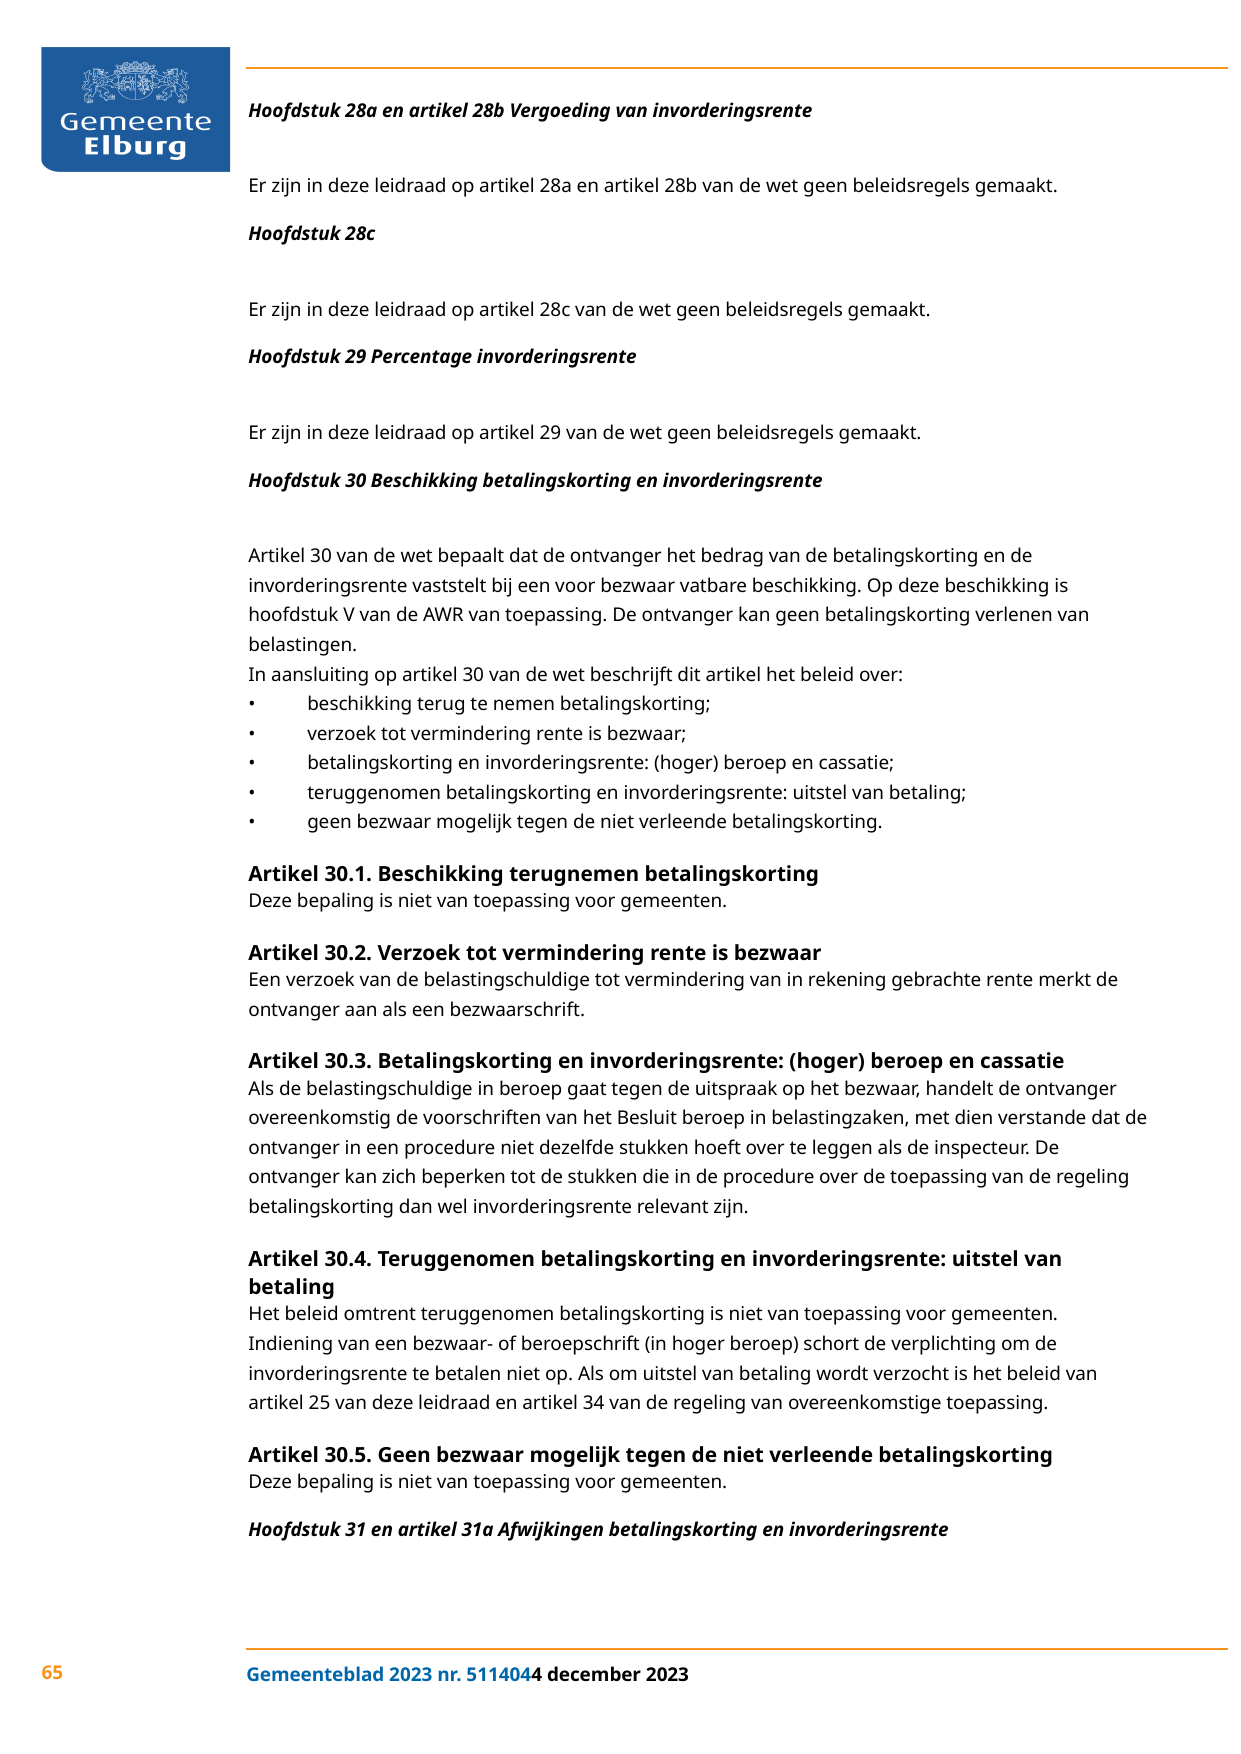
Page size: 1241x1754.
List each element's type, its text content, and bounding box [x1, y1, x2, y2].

text Indiening van een bezwaar- of beroepschrift (in hoger beroep) schort de verplichting om de invorderingsrente te betalen niet op. Als om uitstel van betaling wordt verzocht is het beleid van artikel 25 van deze leidraad en artikel 34 van de regeling van overeenkomstige toepassing. [248, 1330, 1152, 1415]
text Artikel 30.5. Geen bezwaar mogelijk tegen de niet verleende betalingskorting [248, 1440, 1152, 1468]
text Er zijn in deze leidraad op artikel 29 van de wet geen beleidsregels gemaakt. [248, 419, 1152, 445]
text Een verzoek van de belastingschuldige tot vermindering van in rekening gebrachte rente merkt de ontvanger aan als een bezwaarschrift. [248, 966, 1152, 1022]
text Hoofdstuk 28a en artikel 28b Vergoeding van invorderingsrente [248, 95, 1152, 123]
text Artikel 30.4. Teruggenomen betalingskorting en invorderingsrente: uitstel van betaling [248, 1244, 1152, 1301]
text Deze bepaling is niet van toepassing voor gemeenten. [248, 888, 1152, 913]
text Artikel 30.2. Verzoek tot vermindering rente is bezwaar [248, 938, 1152, 966]
text Hoofdstuk 29 Percentage invorderingsrente [248, 341, 1152, 370]
list verzoek tot vermindering rente is bezwaar; [248, 720, 1152, 746]
text Als de belastingschuldige in beroep gaat tegen de uitspraak op het bezwaar, handelt de ontvanger overeenkomstig de voorschriften van het Besluit beroep in belastingzaken, met dien verstande dat de ontvanger in een procedure niet dezelfde stukken hoeft over te leggen als de inspecteur. De ontvanger kan zich beperken tot de stukken die in de procedure over de toepassing van de regeling betalingskorting dan wel invorderingsrente relevant zijn. [248, 1075, 1152, 1219]
list betalingskorting en invorderingsrente: (hoger) beroep en cassatie; [248, 749, 1152, 775]
text Artikel 30.1. Beschikking terugnemen betalingskorting [248, 859, 1152, 888]
list teruggenomen betalingskorting en invorderingsrente: uitstel van betaling; [248, 779, 1152, 805]
text Artikel 30.3. Betalingskorting en invorderingsrente: (hoger) beroep en cassatie [248, 1046, 1152, 1075]
text Hoofdstuk 28c [248, 218, 1152, 247]
text Hoofdstuk 31 en artikel 31a Afwijkingen betalingskorting en invorderingsrente [248, 1514, 1152, 1542]
list beschikking terug te nemen betalingskorting; [248, 690, 1152, 716]
text Er zijn in deze leidraad op artikel 28a en artikel 28b van de wet geen beleidsregels gemaakt. [248, 172, 1152, 198]
text Artikel 30 van de wet bepaalt dat de ontvanger het bedrag van de betalingskorting en de invorderingsrente vaststelt bij een voor bezwaar vatbare beschikking. Op deze beschikking is hoofdstuk V van de AWR van toepassing. De ontvanger kan geen betalingskorting verlenen van belastingen. [248, 542, 1152, 657]
text Hoofdstuk 30 Beschikking betalingskorting en invorderingsrente [248, 465, 1152, 493]
text In aansluiting op artikel 30 van de wet beschrijft dit artikel het beleid over: [248, 661, 1152, 687]
text Het beleid omtrent teruggenomen betalingskorting is niet van toepassing voor gemeenten. [248, 1301, 1152, 1326]
text Er zijn in deze leidraad op artikel 28c van de wet geen beleidsregels gemaakt. [248, 296, 1152, 322]
text Deze bepaling is niet van toepassing voor gemeenten. [248, 1468, 1152, 1494]
list geen bezwaar mogelijk tegen de niet verleende betalingskorting. [248, 809, 1152, 834]
picture [41, 47, 231, 172]
